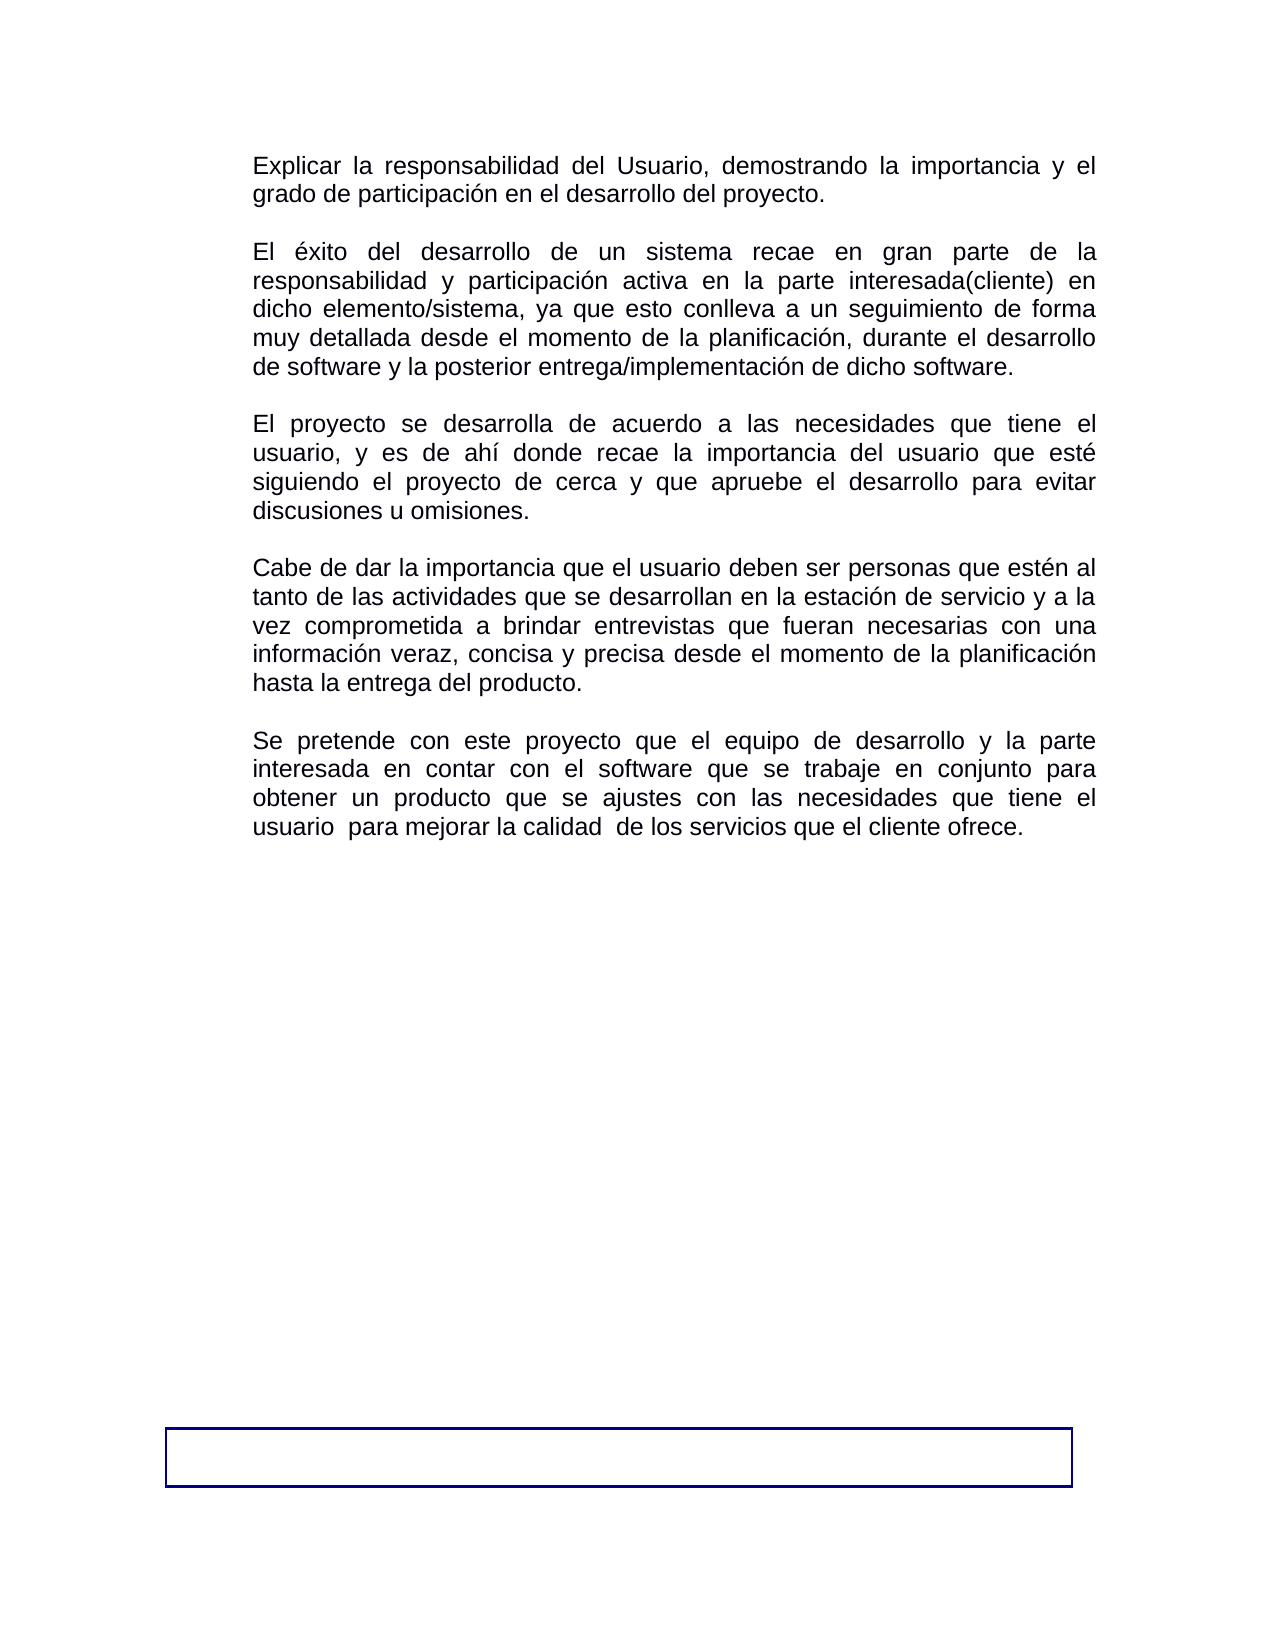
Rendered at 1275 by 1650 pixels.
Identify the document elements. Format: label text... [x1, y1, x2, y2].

table_header [167, 1430, 1071, 1485]
text Cabe de dar la importancia que el usuario deben ser personas que estén al tanto de las actividades que se desarrollan en la estación de servicio y a la vez comprometida a brindar entrevistas que fueran necesarias con una información veraz, concisa y precisa desde el momento de la planificación hasta la entrega del producto. [252, 552, 1098, 697]
text El éxito del desarrollo de un sistema recae en gran parte de la responsabilidad y participación activa en la parte interesada(cliente) en dicho elemento/sistema, ya que esto conlleva a un seguimiento de forma muy detallada desde el momento de la planificación, durante el desarrollo de software y la posterior entrega/implementación de dicho software. [252, 235, 1098, 381]
text Se pretende con este proyecto que el equipo de desarrollo y la parte interesada en contar con el software que se trabaje en conjunto para obtener un producto que se ajustes con las necesidades que tiene el usuario para mejorar la calidad de los servicios que el cliente ofrece. [252, 724, 1098, 841]
text Explicar la responsabilidad del Usuario, demostrando la importancia y el grado de participación en el desarrollo del proyecto. [252, 151, 1098, 208]
text El proyecto se desarrolla de acuerdo a las necesidades que tiene el usuario, y es de ahí donde recae la importancia del usuario que esté siguiendo el proyecto de cerca y que apruebe el desarrollo para evitar discusiones u omisiones. [252, 408, 1098, 524]
